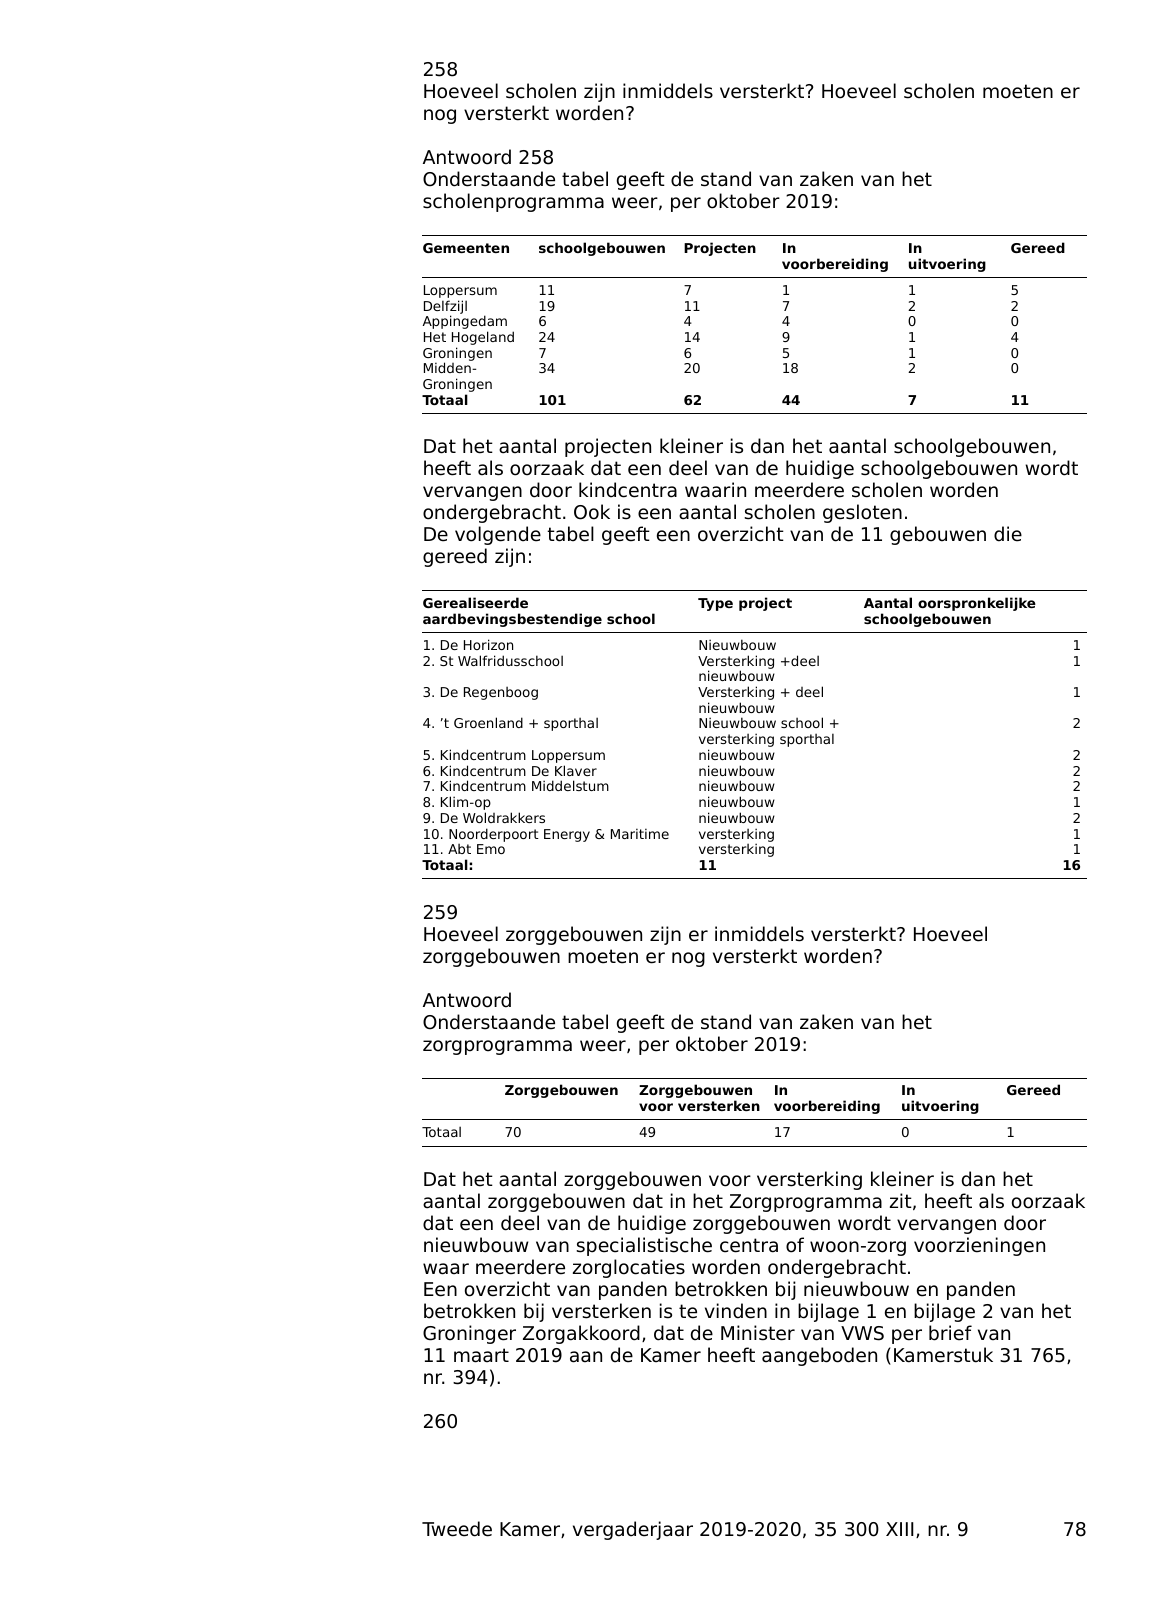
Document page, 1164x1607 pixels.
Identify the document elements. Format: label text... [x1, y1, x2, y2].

table_cell Versterking +deel nieuwbouw [692, 654, 858, 685]
table_header Zorggebouwen [498, 1079, 633, 1119]
table_cell Delfzijl [422, 298, 532, 314]
text Antwoord 258 [422, 147, 1087, 169]
table_cell 5 [1005, 278, 1087, 298]
table_cell Totaal [422, 393, 532, 413]
table_header schoolgebouwen [532, 236, 677, 277]
table_cell 4 [776, 314, 902, 330]
table_cell 34 [532, 361, 677, 393]
table_header Gemeenten [422, 236, 532, 277]
table_cell 1. De Horizon [422, 633, 692, 653]
table_header Gerealiseerde aardbevingsbestendige school [422, 591, 692, 632]
table_header Aantal oorspronkelijke schoolgebouwen [858, 591, 1087, 632]
table_header In uitvoering [902, 236, 1004, 277]
table_cell 11 [678, 298, 776, 314]
table_cell 1 [1000, 1120, 1087, 1146]
table_cell 0 [1005, 361, 1087, 393]
table_cell 2. St Walfridusschool [422, 654, 692, 685]
table_cell 11. Abt Emo [422, 842, 692, 858]
table_cell 1 [902, 278, 1004, 298]
text Dat het aantal projecten kleiner is dan het aantal schoolgebouwen, heeft als oorzaak dat een deel van de huidige schoolgebouwen wordt vervangen door kindcentra waarin meerdere scholen worden ondergebracht. Ook is een aantal scholen gesloten. [422, 436, 1087, 524]
table_cell 0 [902, 314, 1004, 330]
table_cell 1 [858, 826, 1087, 842]
text Onderstaande tabel geeft de stand van zaken van het scholenprogramma weer, per oktober 2019: [422, 169, 1087, 213]
table_cell 70 [498, 1120, 633, 1146]
text 259 [422, 902, 1087, 923]
table_cell 1 [858, 842, 1087, 858]
text Antwoord [422, 990, 1087, 1012]
table_header Gereed [1000, 1079, 1087, 1119]
table_cell 2 [858, 811, 1087, 826]
table_cell 9 [776, 330, 902, 346]
table_cell 11 [532, 278, 677, 298]
table_cell Midden-Groningen [422, 361, 532, 393]
table_cell 2 [902, 361, 1004, 393]
table_header Zorggebouwen voor versterken [633, 1079, 768, 1119]
text Onderstaande tabel geeft de stand van zaken van het zorgprogramma weer, per oktober 2019: [422, 1012, 1087, 1056]
table_cell 7 [532, 346, 677, 361]
table_header Projecten [678, 236, 776, 277]
table_cell 7 [902, 393, 1004, 413]
table_cell 7 [776, 298, 902, 314]
table_header [422, 1079, 498, 1119]
table_cell 7 [678, 278, 776, 298]
table_cell 6. Kindcentrum De Klaver [422, 764, 692, 779]
table_cell 18 [776, 361, 902, 393]
table_cell 1 [858, 685, 1087, 716]
table_cell 101 [532, 393, 677, 413]
table_cell Totaal: [422, 858, 692, 878]
table_cell 4. ’t Groenland + sporthal [422, 716, 692, 748]
table_header Gereed [1005, 236, 1087, 277]
table_cell Nieuwbouw [692, 633, 858, 653]
table_cell Loppersum [422, 278, 532, 298]
table_header In voorbereiding [776, 236, 902, 277]
table_cell 8. Klim-op [422, 795, 692, 811]
table_cell Appingedam [422, 314, 532, 330]
table_cell 4 [678, 314, 776, 330]
table_cell 49 [633, 1120, 768, 1146]
table_cell 6 [678, 346, 776, 361]
table_cell 14 [678, 330, 776, 346]
table_cell 5. Kindcentrum Loppersum [422, 748, 692, 763]
table_cell versterking [692, 826, 858, 842]
table_cell 44 [776, 393, 902, 413]
table_cell 17 [768, 1120, 895, 1146]
table_cell 1 [776, 278, 902, 298]
table_cell 16 [858, 858, 1087, 878]
table_cell 1 [858, 654, 1087, 685]
text Een overzicht van panden betrokken bij nieuwbouw en panden betrokken bij versterken is te vinden in bijlage 1 en bijlage 2 van het Groninger Zorgakkoord, dat de Minister van VWS per brief van 11 maart 2019 aan de Kamer heeft aangeboden (Kamerstuk 31 765, nr. 394). [422, 1279, 1087, 1388]
table_cell nieuwbouw [692, 811, 858, 826]
table_cell 62 [678, 393, 776, 413]
table_cell 2 [858, 748, 1087, 763]
text Hoeveel scholen zijn inmiddels versterkt? Hoeveel scholen moeten er nog versterkt worden? [422, 81, 1087, 125]
table_cell 1 [858, 633, 1087, 653]
table_header In uitvoering [895, 1079, 1000, 1119]
table_cell nieuwbouw [692, 748, 858, 763]
table_cell 4 [1005, 330, 1087, 346]
table_cell Totaal [422, 1120, 498, 1146]
text 258 [422, 59, 1087, 81]
table_cell 3. De Regenboog [422, 685, 692, 716]
table_cell 11 [1005, 393, 1087, 413]
table_cell versterking [692, 842, 858, 858]
table_cell 11 [692, 858, 858, 878]
table_cell 0 [895, 1120, 1000, 1146]
table_cell 2 [902, 298, 1004, 314]
table_cell nieuwbouw [692, 764, 858, 779]
table_cell 2 [858, 779, 1087, 795]
table_cell Nieuwbouw school + versterking sporthal [692, 716, 858, 748]
table_cell nieuwbouw [692, 779, 858, 795]
table_cell 1 [902, 346, 1004, 361]
table_header Type project [692, 591, 858, 632]
table_cell 10. Noorderpoort Energy & Maritime [422, 826, 692, 842]
text Dat het aantal zorggebouwen voor versterking kleiner is dan het aantal zorggebouwen dat in het Zorgprogramma zit, heeft als oorzaak dat een deel van de huidige zorggebouwen wordt vervangen door nieuwbouw van specialistische centra of woon-zorg voorzieningen waar meerdere zorglocaties worden ondergebracht. [422, 1169, 1087, 1279]
table_header In voorbereiding [768, 1079, 895, 1119]
table_cell 0 [1005, 346, 1087, 361]
table_cell Groningen [422, 346, 532, 361]
table_cell 19 [532, 298, 677, 314]
table_cell 5 [776, 346, 902, 361]
text De volgende tabel geeft een overzicht van de 11 gebouwen die gereed zijn: [422, 524, 1087, 568]
text 260 [422, 1411, 1087, 1433]
table_cell 1 [902, 330, 1004, 346]
table_cell 2 [1005, 298, 1087, 314]
table_cell 2 [858, 764, 1087, 779]
table_cell 7. Kindcentrum Middelstum [422, 779, 692, 795]
table_cell nieuwbouw [692, 795, 858, 811]
table_cell 1 [858, 795, 1087, 811]
table_cell Het Hogeland [422, 330, 532, 346]
table_cell 24 [532, 330, 677, 346]
table_cell Versterking + deel nieuwbouw [692, 685, 858, 716]
table_cell 20 [678, 361, 776, 393]
table_cell 9. De Woldrakkers [422, 811, 692, 826]
table_cell 0 [1005, 314, 1087, 330]
table_cell 6 [532, 314, 677, 330]
text Hoeveel zorggebouwen zijn er inmiddels versterkt? Hoeveel zorggebouwen moeten er nog versterkt worden? [422, 923, 1087, 967]
table_cell 2 [858, 716, 1087, 748]
